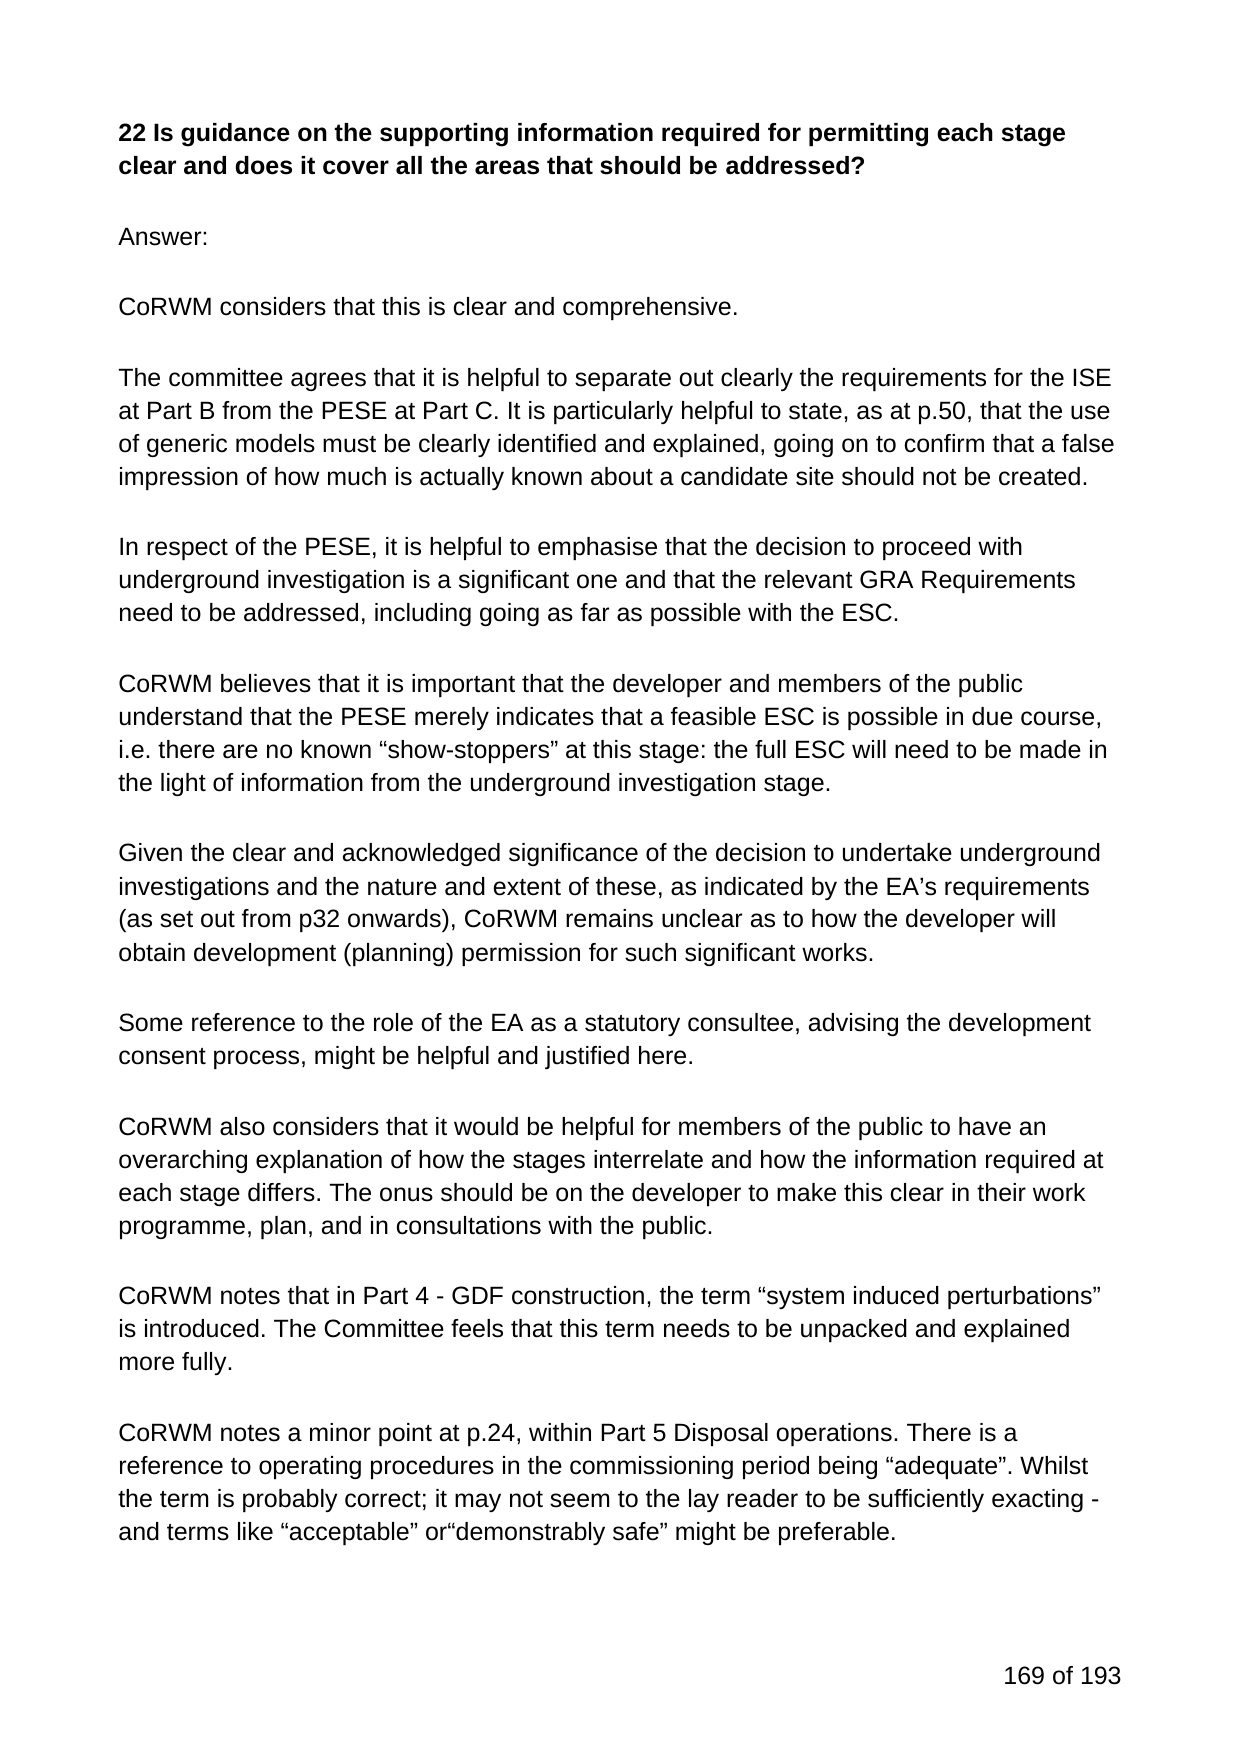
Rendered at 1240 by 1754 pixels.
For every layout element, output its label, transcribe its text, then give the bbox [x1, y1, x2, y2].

text CoRWM notes a minor point at p.24, within Part 5 Disposal operations. There is a reference to operating procedures in the commissioning period being “adequate”. Whilst the term is probably correct; it may not seem to the lay reader to be sufficiently exacting - and terms like “acceptable” or“demonstrably safe” might be preferable. [118, 1418, 1121, 1546]
text In respect of the PESE, it is helpful to emphasise that the decision to proceed with underground investigation is a significant one and that the relevant GRA Requirements need to be addressed, including going as far as possible with the ESC. [118, 532, 1121, 627]
text CoRWM considers that this is clear and comprehensive. [118, 292, 1121, 321]
text 22 Is guidance on the supporting information required for permitting each stage clear and does it cover all the areas that should be addressed? [118, 118, 1121, 180]
text CoRWM believes that it is important that the developer and members of the public understand that the PESE merely indicates that a feasible ESC is possible in due course, i.e. there are no known “show-stoppers” at this stage: the full ESC will need to be made in the light of information from the underground investigation stage. [118, 669, 1121, 797]
text Given the clear and acknowledged significance of the decision to undertake underground investigations and the nature and extent of these, as indicated by the EA’s requirements (as set out from p32 onwards), CoRWM remains unclear as to how the developer will obtain development (planning) permission for such significant works. [118, 838, 1121, 966]
text CoRWM notes that in Part 4 - GDF construction, the term “system induced perturbations” is introduced. The Committee feels that this term needs to be unpacked and explained more fully. [118, 1281, 1121, 1376]
text Answer: [118, 222, 1121, 250]
text Some reference to the role of the EA as a statutory consultee, advising the development consent process, might be helpful and justified here. [118, 1008, 1121, 1070]
text The committee agrees that it is helpful to separate out clearly the requirements for the ISE at Part B from the PESE at Part C. It is particularly helpful to state, as at p.50, that the use of generic models must be clearly identified and explained, going on to confirm that a false impression of how much is actually known about a candidate site should not be created. [118, 363, 1121, 491]
text CoRWM also considers that it would be helpful for members of the public to have an overarching explanation of how the stages interrelate and how the information required at each stage differs. The onus should be on the developer to make this clear in their work programme, plan, and in consultations with the public. [118, 1112, 1121, 1239]
